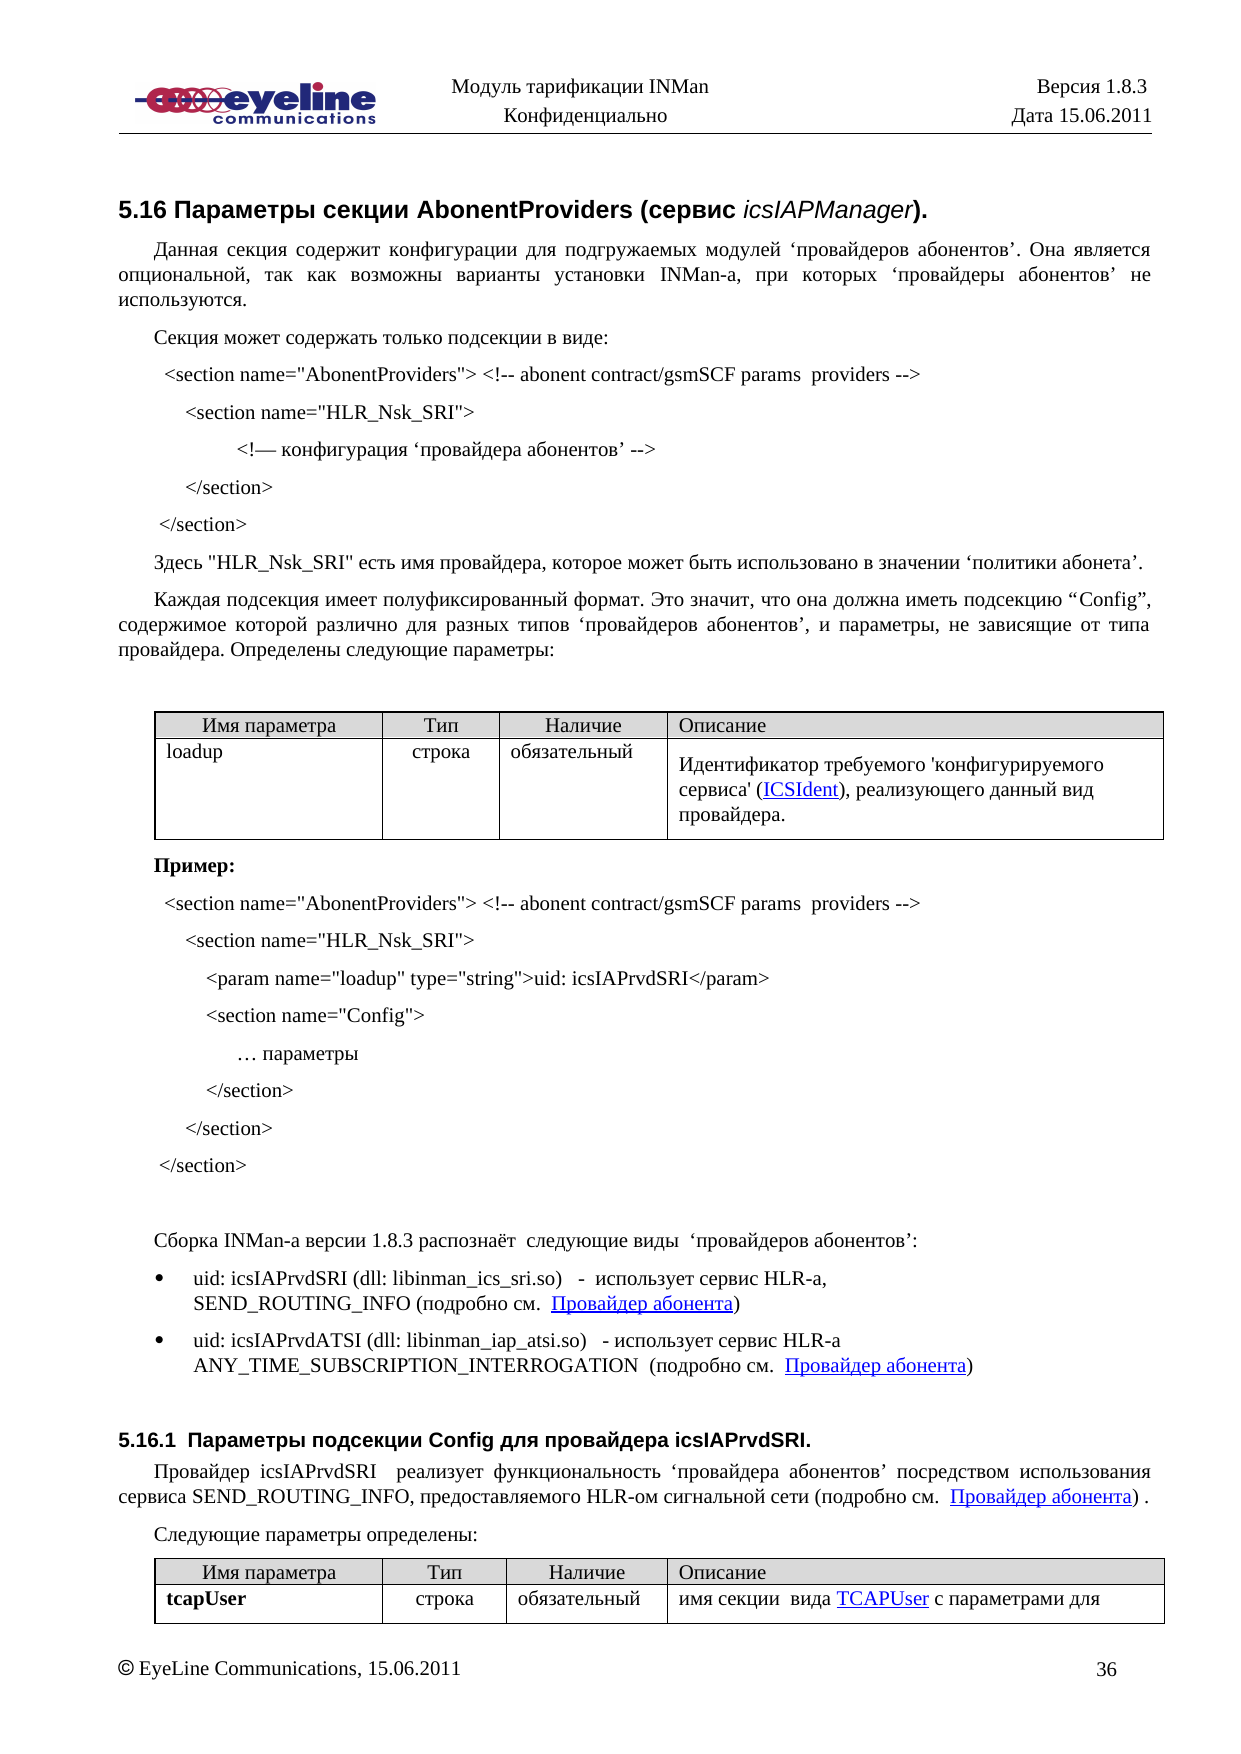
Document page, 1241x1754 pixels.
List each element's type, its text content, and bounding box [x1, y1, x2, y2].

text <param name="loadup" type="string">uid: icsIAPrvdSRI</param> [118, 964, 1151, 989]
text Секция может содержать только подсекции в виде: [118, 324, 1151, 349]
table_header Тип [383, 713, 499, 737]
table_cell имя секции вида TCAPUser с параметрами для [668, 1585, 1164, 1623]
text <section name="Config"> [118, 1002, 1151, 1027]
text <!— конфигурация ‘провайдера абонентов’ --> [118, 436, 1151, 461]
text Данная секция содержит конфигурации для подгружаемых модулей ‘провайдеров абонентов’. Она является опциональной, так как возможны варианты установки INMan-a, при которых ‘провайдеры абонентов’ не используются. [118, 236, 1151, 311]
text </section> [118, 1152, 1151, 1177]
text Пример: [118, 852, 1151, 877]
table_cell строка [383, 739, 499, 838]
list uid: icsIAPrvdSRI (dll: libinman_ics_sri.so) - использует сервис HLR-a, SEND_ROUTING_INFO (подробно см. Провайдер абонента) [156, 1264, 1151, 1314]
list uid: icsIAPrvdATSI (dll: libinman_iap_atsi.so) - использует сервис HLR-a ANY_TIME_SUBSCRIPTION_INTERROGATION (подробно см. Провайдер абонента) [156, 1327, 1151, 1377]
table_header Имя параметра [156, 1559, 382, 1584]
text </section> [118, 1077, 1151, 1102]
text <section name="AbonentProviders"> <!-- abonent contract/gsmSCF params providers --> [118, 889, 1151, 914]
table_header Наличие [500, 713, 667, 737]
table_header Имя параметра [156, 713, 382, 737]
table_cell обязательный [507, 1585, 667, 1623]
subtitle Параметры секции AbonentProviders (сервис icsIAPManager). [118, 195, 1151, 224]
text Каждая подсекция имеет полуфиксированный формат. Это значит, что она должна иметь подсекцию “Config”, содержимое которой различно для разных типов ‘провайдеров абонентов’, и параметры, не зависящие от типа провайдера. Определены следующие параметры: [118, 586, 1151, 661]
table_cell обязательный [500, 739, 667, 838]
text <section name="HLR_Nsk_SRI"> [118, 399, 1151, 424]
table_header Описание [668, 713, 1163, 737]
text Провайдер icsIAPrvdSRI реализует функциональность ‘провайдера абонентов’ посредством использования сервиса SEND_ROUTING_INFO, предоставляемого HLR-ом сигнальной сети (подробно см. Провайдер абонента) . [118, 1458, 1151, 1508]
table_header Описание [668, 1559, 1164, 1584]
table_header Тип [383, 1559, 506, 1584]
table_cell tcapUser [156, 1585, 382, 1623]
text Следующие параметры определены: [118, 1521, 1151, 1546]
text </section> [118, 1114, 1151, 1139]
text </section> [118, 511, 1151, 536]
text <section name="HLR_Nsk_SRI"> [118, 927, 1151, 952]
table_cell Идентификатор требуемого 'конфигурируемого сервиса' (ICSIdent), реализующего данный вид провайдера. [668, 739, 1163, 838]
picture [135, 82, 376, 124]
text … параметры [118, 1039, 1151, 1064]
text <section name="AbonentProviders"> <!-- abonent contract/gsmSCF params providers --> [118, 361, 1151, 386]
subtitle Параметры подсекции Config для провайдера icsIAPrvdSRI. [118, 1427, 1151, 1452]
table_cell строка [383, 1585, 506, 1623]
table_cell loadup [156, 739, 382, 838]
text </section> [118, 474, 1151, 499]
text Сборка INMan-a версии 1.8.3 распознаёт следующие виды ‘провайдеров абонентов’: [118, 1227, 1151, 1252]
table_header Наличие [507, 1559, 667, 1584]
text Здесь "HLR_Nsk_SRI" есть имя провайдера, которое может быть использовано в значении ‘политики абонета’. [118, 549, 1151, 574]
